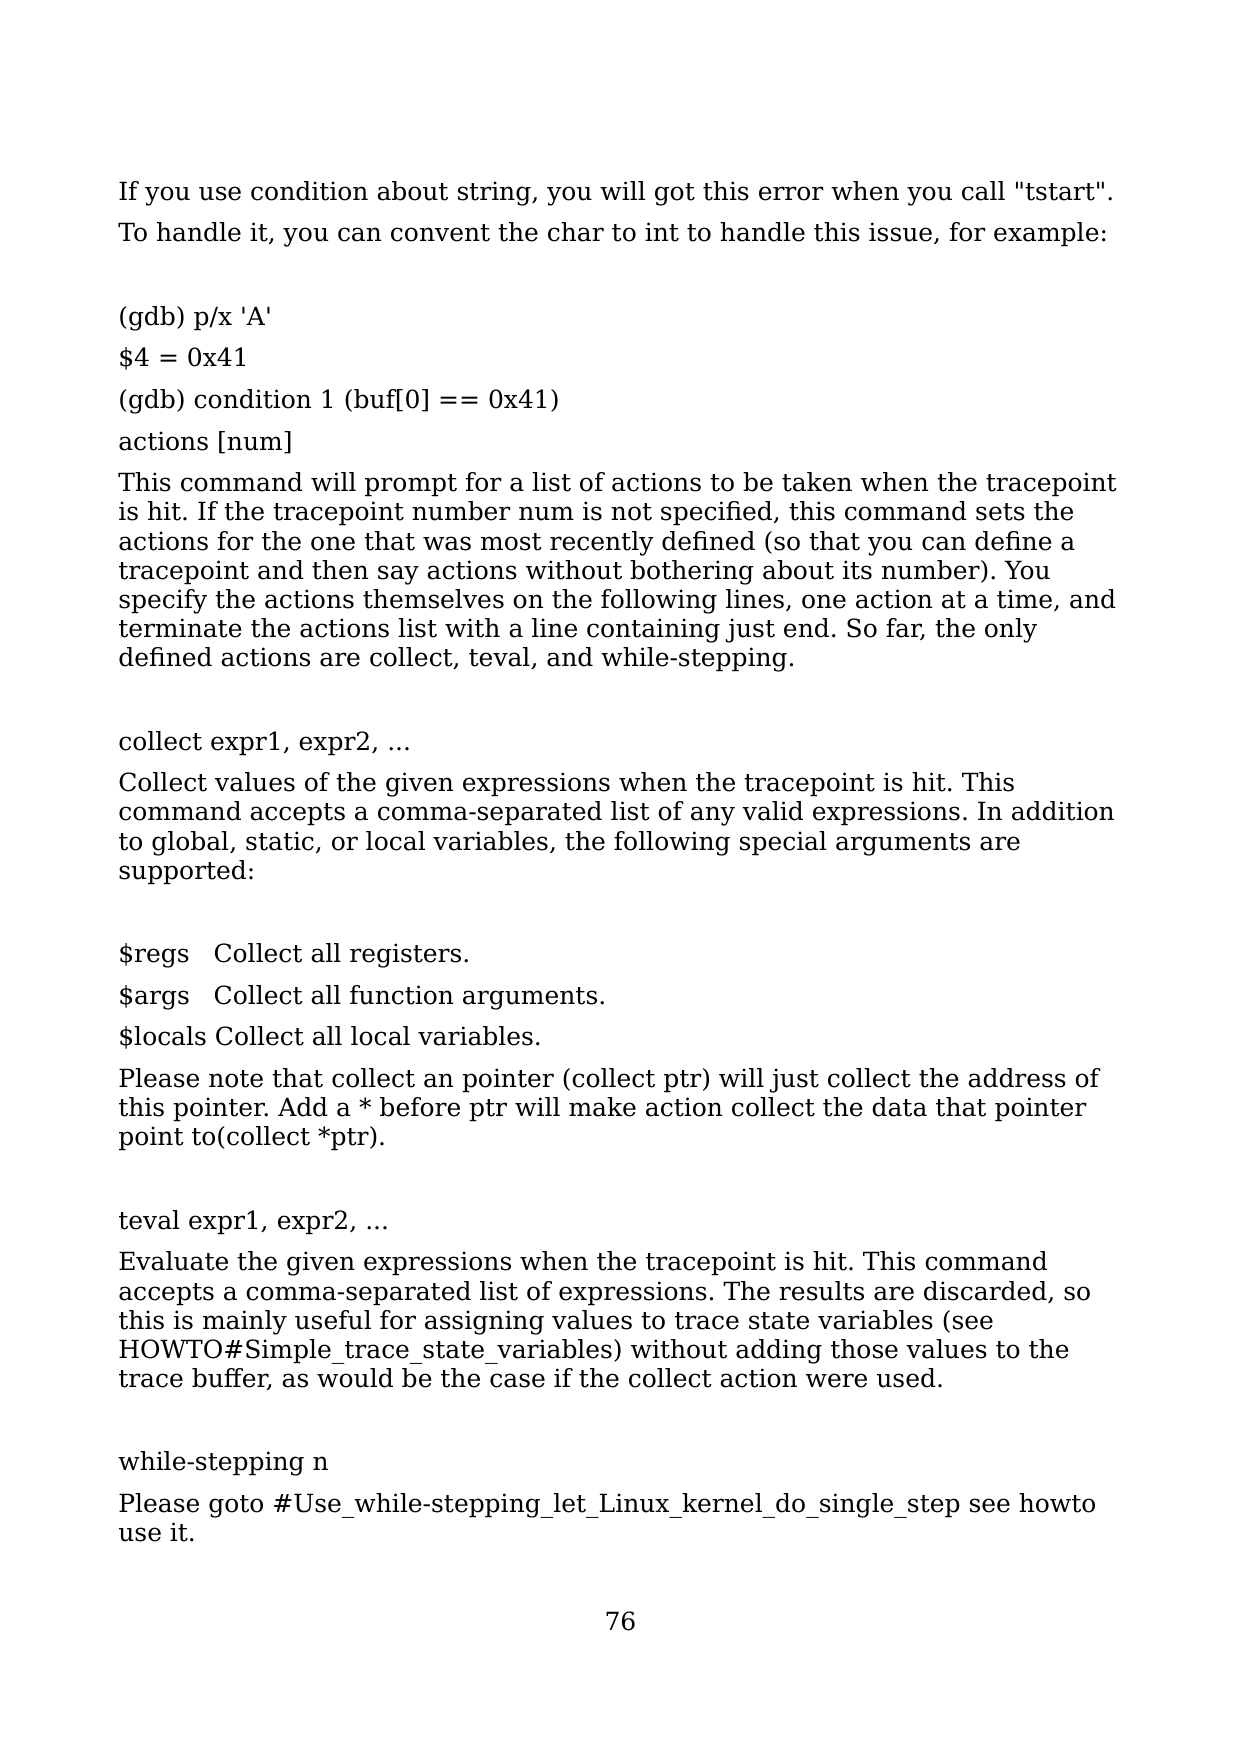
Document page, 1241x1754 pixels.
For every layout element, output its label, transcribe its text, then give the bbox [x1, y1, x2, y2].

text Please goto #Use_while-stepping_let_Linux_kernel_do_single_step see howto use it. [118, 1489, 1122, 1548]
text $regs Collect all registers. [118, 939, 1122, 968]
text If you use condition about string, you will got this error when you call "tstart". [118, 177, 1122, 206]
text $4 = 0x41 [118, 343, 1122, 373]
text Please note that collect an pointer (collect ptr) will just collect the address of this pointer. Add a * before ptr will make action collect the data that pointer point to(collect *ptr). [118, 1064, 1122, 1152]
text (gdb) condition 1 (buf[0] == 0x41) [118, 385, 1122, 414]
text Collect values of the given expressions when the tracepoint is hit. This command accepts a comma-separated list of any valid expressions. In addition to global, static, or local variables, the following special arguments are supported: [118, 768, 1122, 885]
text $locals Collect all local variables. [118, 1023, 1122, 1052]
text (gdb) p/x 'A' [118, 302, 1122, 331]
text To handle it, you can convent the char to int to handle this issue, for example: [118, 218, 1122, 248]
text collect expr1, expr2, ... [118, 727, 1122, 756]
text $args Collect all function arguments. [118, 981, 1122, 1010]
text actions [num] [118, 427, 1122, 456]
text teval expr1, expr2, ... [118, 1206, 1122, 1235]
text This command will prompt for a list of actions to be taken when the tracepoint is hit. If the tracepoint number num is not specified, this command sets the actions for the one that was most recently defined (so that you can define a tracepoint and then say actions without bothering about its number). You specify the actions themselves on the following lines, one action at a time, and terminate the actions list with a line containing just end. So far, the only defined actions are collect, teval, and while-stepping. [118, 468, 1122, 673]
text Evaluate the given expressions when the tracepoint is hit. This command accepts a comma-separated list of expressions. The results are discarded, so this is mainly useful for assigning values to trace state variables (see HOWTO#Simple_trace_state_variables) without adding those values to the trace buffer, as would be the case if the collect action were used. [118, 1248, 1122, 1393]
text while-stepping n [118, 1448, 1122, 1477]
